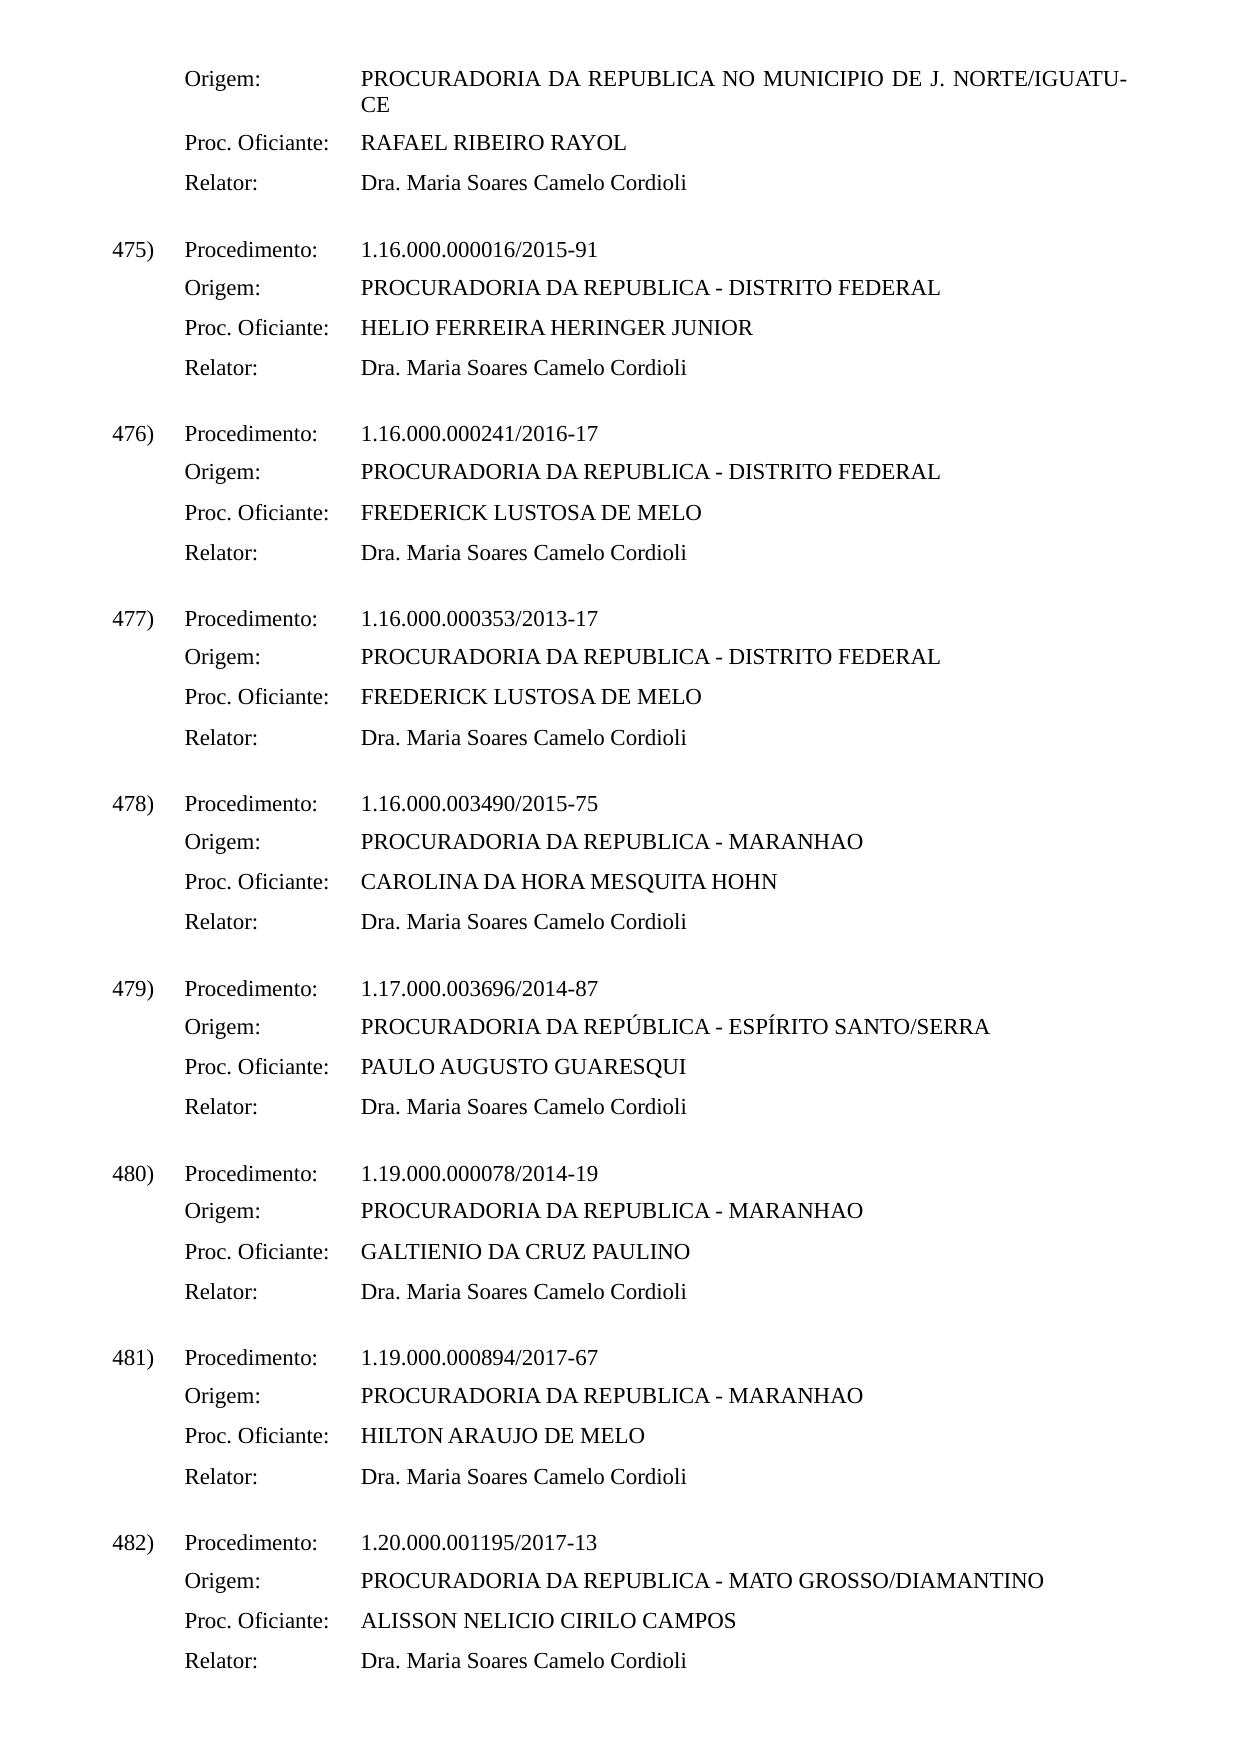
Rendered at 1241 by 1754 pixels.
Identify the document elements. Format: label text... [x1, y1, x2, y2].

table_cell Dra. Maria Soares Camelo Cordioli [355, 1457, 1134, 1497]
table_cell [106, 1192, 178, 1232]
table_cell PROCURADORIA DA REPUBLICA - DISTRITO FEDERAL [355, 453, 1134, 493]
table_cell [106, 638, 178, 678]
table_cell Dra. Maria Soares Camelo Cordioli [355, 533, 1134, 573]
table_cell Relator: [179, 1272, 355, 1312]
table_cell Origem: [179, 453, 355, 493]
table_cell Proc. Oficiante: [179, 493, 355, 533]
table_cell Origem: [179, 268, 355, 308]
table_header Procedimento: [179, 1339, 355, 1377]
table_cell Origem: [179, 59, 355, 123]
table_cell Proc. Oficiante: [179, 1232, 355, 1272]
table_cell Relator: [179, 903, 355, 943]
table_cell [106, 1457, 178, 1497]
table_cell PROCURADORIA DA REPUBLICA - DISTRITO FEDERAL [355, 638, 1134, 678]
table_header 482) [106, 1524, 178, 1561]
table_cell RAFAEL RIBEIRO RAYOL [355, 123, 1134, 163]
table_header 476) [106, 415, 178, 453]
table_cell [106, 1088, 178, 1128]
table_cell [106, 678, 178, 718]
table_cell [106, 308, 178, 348]
table_cell ALISSON NELICIO CIRILO CAMPOS [355, 1602, 1134, 1642]
table_cell [106, 822, 178, 862]
table_header 477) [106, 600, 178, 637]
table_cell [106, 863, 178, 903]
table_cell Dra. Maria Soares Camelo Cordioli [355, 1642, 1134, 1682]
table_header 1.19.000.000894/2017-67 [355, 1339, 1134, 1377]
table_header Procedimento: [179, 230, 355, 268]
table_cell PROCURADORIA DA REPÚBLICA - ESPÍRITO SANTO/SERRA [355, 1007, 1134, 1047]
table_header 1.17.000.003696/2014-87 [355, 969, 1134, 1007]
table_cell Origem: [179, 1192, 355, 1232]
table_cell Proc. Oficiante: [179, 1047, 355, 1087]
table_cell Origem: [179, 1377, 355, 1417]
table_cell Relator: [179, 533, 355, 573]
table_header 1.20.000.001195/2017-13 [355, 1524, 1134, 1561]
table_cell [106, 1272, 178, 1312]
table_cell [106, 1417, 178, 1457]
table_header 475) [106, 230, 178, 268]
table_cell FREDERICK LUSTOSA DE MELO [355, 678, 1134, 718]
table_cell Dra. Maria Soares Camelo Cordioli [355, 348, 1134, 388]
table_cell [106, 164, 178, 204]
table_cell Proc. Oficiante: [179, 863, 355, 903]
table_cell Origem: [179, 638, 355, 678]
table_cell PROCURADORIA DA REPUBLICA - MARANHAO [355, 1192, 1134, 1232]
table_cell Relator: [179, 718, 355, 758]
table_header 481) [106, 1339, 178, 1377]
table_cell [106, 718, 178, 758]
table_header Procedimento: [179, 415, 355, 453]
table_cell Relator: [179, 164, 355, 204]
table_header 1.16.000.000241/2016-17 [355, 415, 1134, 453]
table_cell [106, 903, 178, 943]
table_cell Relator: [179, 1457, 355, 1497]
table_cell Dra. Maria Soares Camelo Cordioli [355, 718, 1134, 758]
table_cell [106, 1047, 178, 1087]
table_header 480) [106, 1154, 178, 1192]
table_cell [106, 1232, 178, 1272]
table_cell Dra. Maria Soares Camelo Cordioli [355, 164, 1134, 204]
table_header Procedimento: [179, 600, 355, 637]
table_cell PROCURADORIA DA REPUBLICA - DISTRITO FEDERAL [355, 268, 1134, 308]
table_cell HELIO FERREIRA HERINGER JUNIOR [355, 308, 1134, 348]
table_cell HILTON ARAUJO DE MELO [355, 1417, 1134, 1457]
table_header 1.16.000.000016/2015-91 [355, 230, 1134, 268]
table_cell CAROLINA DA HORA MESQUITA HOHN [355, 863, 1134, 903]
table_cell PROCURADORIA DA REPUBLICA NO MUNICIPIO DE J. NORTE/IGUATU-CE [355, 59, 1134, 123]
table_cell GALTIENIO DA CRUZ PAULINO [355, 1232, 1134, 1272]
table_cell PROCURADORIA DA REPUBLICA - MARANHAO [355, 822, 1134, 862]
table_cell [106, 1007, 178, 1047]
table_cell [106, 1642, 178, 1682]
table_cell Origem: [179, 1007, 355, 1047]
table_cell PROCURADORIA DA REPUBLICA - MATO GROSSO/DIAMANTINO [355, 1561, 1134, 1602]
table_cell [106, 1602, 178, 1642]
table_cell Origem: [179, 822, 355, 862]
table_cell PROCURADORIA DA REPUBLICA - MARANHAO [355, 1377, 1134, 1417]
table_cell PAULO AUGUSTO GUARESQUI [355, 1047, 1134, 1087]
table_cell [106, 59, 178, 123]
table_cell [106, 123, 178, 163]
table_cell Proc. Oficiante: [179, 123, 355, 163]
table_header Procedimento: [179, 1524, 355, 1561]
table_cell [106, 1561, 178, 1602]
table_header Procedimento: [179, 969, 355, 1007]
table_header 1.16.000.000353/2013-17 [355, 600, 1134, 637]
table_cell Proc. Oficiante: [179, 1417, 355, 1457]
table_cell Proc. Oficiante: [179, 678, 355, 718]
table_cell Relator: [179, 348, 355, 388]
table_header Procedimento: [179, 1154, 355, 1192]
table_cell [106, 348, 178, 388]
table_cell Proc. Oficiante: [179, 308, 355, 348]
table_header Procedimento: [179, 784, 355, 822]
table_cell FREDERICK LUSTOSA DE MELO [355, 493, 1134, 533]
table_header 1.19.000.000078/2014-19 [355, 1154, 1134, 1192]
table_cell Relator: [179, 1088, 355, 1128]
table_cell Dra. Maria Soares Camelo Cordioli [355, 903, 1134, 943]
table_cell Dra. Maria Soares Camelo Cordioli [355, 1088, 1134, 1128]
table_cell Origem: [179, 1561, 355, 1602]
table_cell Proc. Oficiante: [179, 1602, 355, 1642]
table_header 1.16.000.003490/2015-75 [355, 784, 1134, 822]
table_cell [106, 1377, 178, 1417]
table_cell [106, 493, 178, 533]
table_header 478) [106, 784, 178, 822]
table_cell Dra. Maria Soares Camelo Cordioli [355, 1272, 1134, 1312]
table_cell [106, 268, 178, 308]
table_header 479) [106, 969, 178, 1007]
table_cell Relator: [179, 1642, 355, 1682]
table_cell [106, 453, 178, 493]
table_cell [106, 533, 178, 573]
